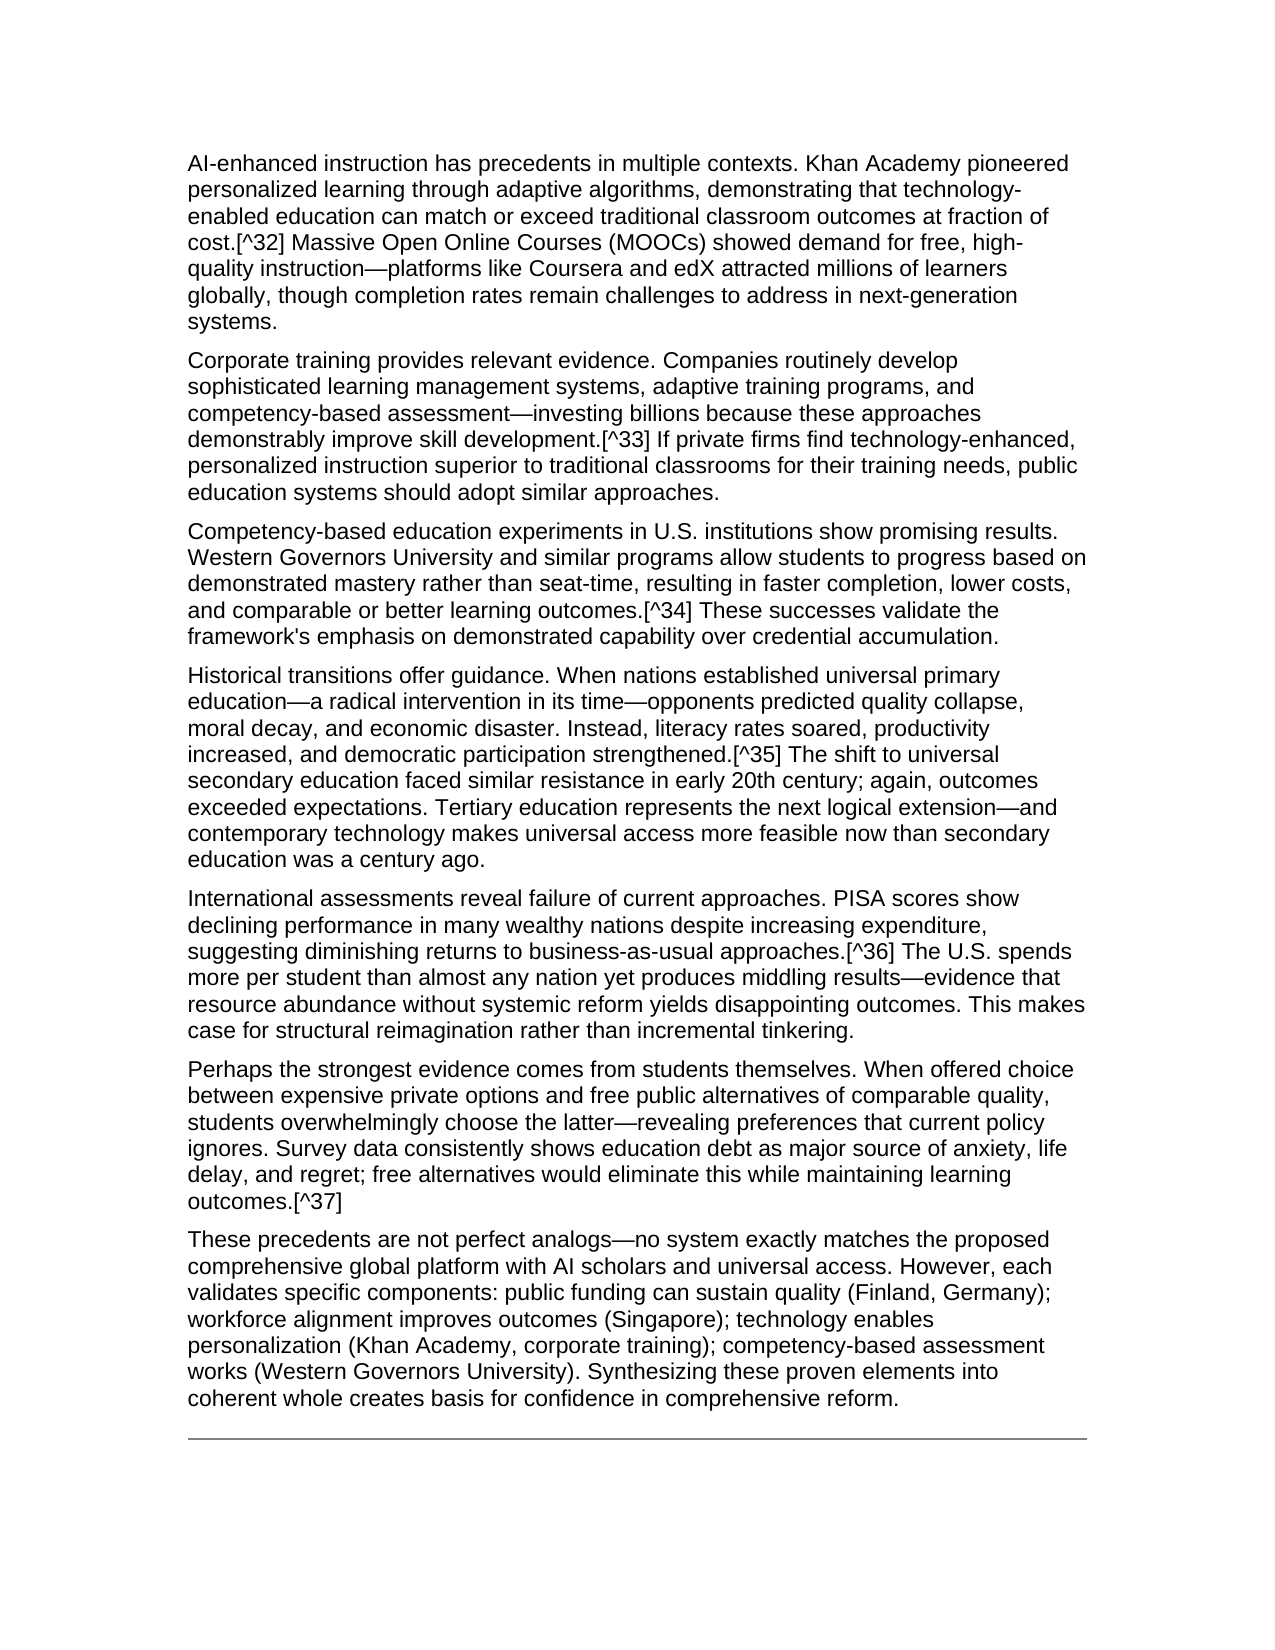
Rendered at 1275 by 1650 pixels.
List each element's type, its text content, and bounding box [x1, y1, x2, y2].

text Competency-based education experiments in U.S. institutions show promising results. Western Governors University and similar programs allow students to progress based on demonstrated mastery rather than seat-time, resulting in faster completion, lower costs, and comparable or better learning outcomes.[^34] These successes validate the framework's emphasis on demonstrated capability over credential accumulation. [187, 518, 1087, 649]
text Perhaps the strongest evidence comes from students themselves. When offered choice between expensive private options and free public alternatives of comparable quality, students overwhelmingly choose the latter—revealing preferences that current policy ignores. Survey data consistently shows education debt as major source of anxiety, life delay, and regret; free alternatives would eliminate this while maintaining learning outcomes.[^37] [187, 1056, 1087, 1214]
text Corporate training provides relevant evidence. Companies routinely develop sophisticated learning management systems, adaptive training programs, and competency-based assessment—investing billions because these approaches demonstrably improve skill development.[^33] If private firms find technology-enhanced, personalized instruction superior to traditional classrooms for their training needs, public education systems should adopt similar approaches. [187, 347, 1087, 505]
text These precedents are not perfect analogs—no system exactly matches the proposed comprehensive global platform with AI scholars and universal access. However, each validates specific components: public funding can sustain quality (Finland, Germany); workforce alignment improves outcomes (Singapore); technology enables personalization (Khan Academy, corporate training); competency-based assessment works (Western Governors University). Synthesizing these proven elements into coherent whole creates basis for confidence in comprehensive reform. [187, 1226, 1087, 1411]
text Historical transitions offer guidance. When nations established universal primary education—a radical intervention in its time—opponents predicted quality collapse, moral decay, and economic disaster. Instead, literacy rates soared, productivity increased, and democratic participation strengthened.[^35] The shift to universal secondary education faced similar resistance in early 20th century; again, outcomes exceeded expectations. Tertiary education represents the next logical extension—and contemporary technology makes universal access more feasible now than secondary education was a century ago. [187, 662, 1087, 873]
text International assessments reveal failure of current approaches. PISA scores show declining performance in many wealthy nations despite increasing expenditure, suggesting diminishing returns to business-as-usual approaches.[^36] The U.S. spends more per student than almost any nation yet produces middling results—evidence that resource abundance without systemic reform yields disappointing outcomes. This makes case for structural reimagination rather than incremental tinkering. [187, 885, 1087, 1043]
text AI-enhanced instruction has precedents in multiple contexts. Khan Academy pioneered personalized learning through adaptive algorithms, demonstrating that technology-enabled education can match or exceed traditional classroom outcomes at fraction of cost.[^32] Massive Open Online Courses (MOOCs) showed demand for free, high-quality instruction—platforms like Coursera and edX attracted millions of learners globally, though completion rates remain challenges to address in next-generation systems. [187, 150, 1087, 334]
